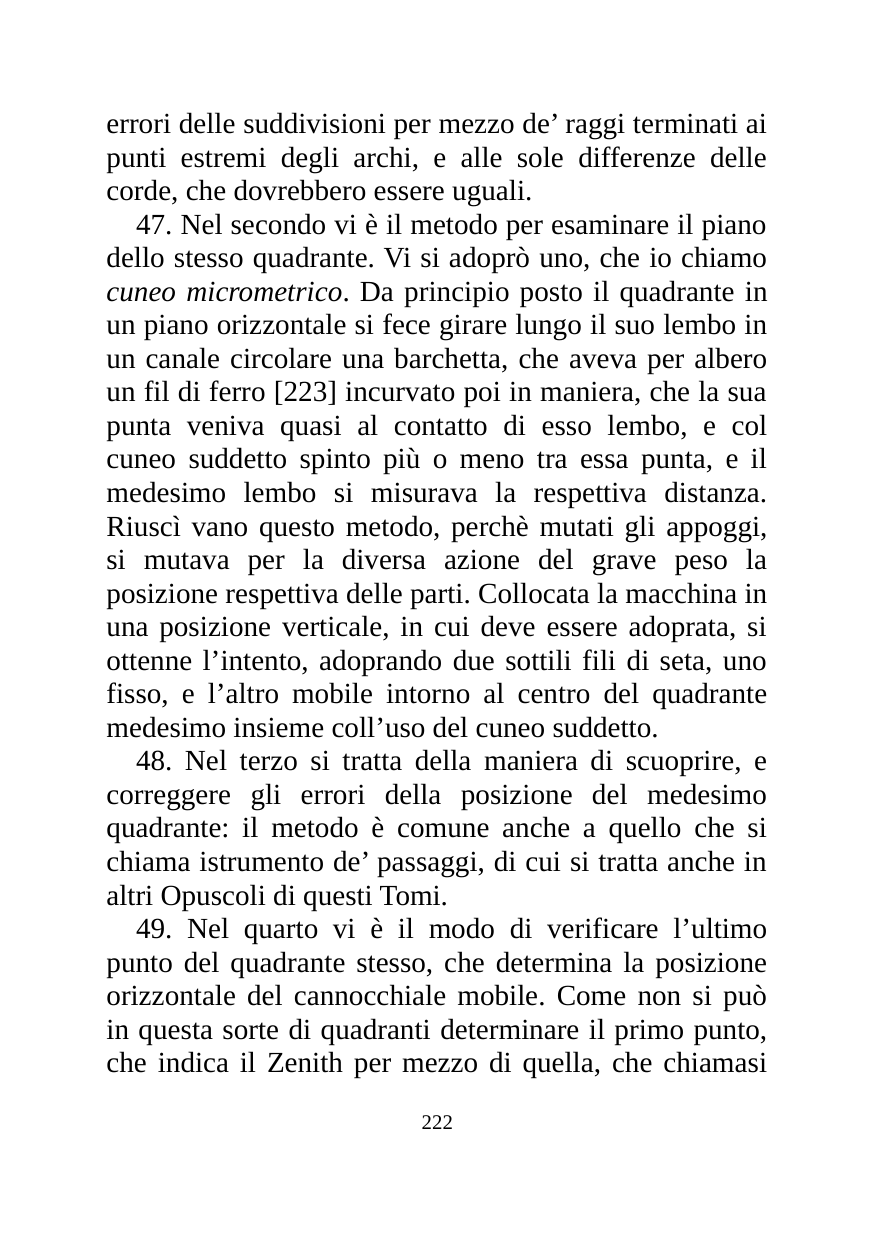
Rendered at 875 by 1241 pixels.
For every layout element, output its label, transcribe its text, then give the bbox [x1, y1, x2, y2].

text 47. Nel secondo vi è il metodo per esaminare il piano dello stesso quadrante. Vi si adoprò uno, che io chiamo cuneo micrometrico. Da principio posto il quadrante in un piano orizzontale si fece girare lungo il suo lembo in un canale circolare una barchetta, che aveva per albero un fil di ferro [223] incurvato poi in maniera, che la sua punta veniva quasi al contatto di esso lembo, e col cuneo suddetto spinto più o meno tra essa punta, e il medesimo lembo si misurava la respettiva distanza. Riuscì vano questo metodo, perchè mutati gli appoggi, si mutava per la diversa azione del grave peso la posizione respettiva delle parti. Collocata la macchina in una posizione verticale, in cui deve essere adoprata, si ottenne l’intento, adoprando due sottili fili di seta, uno fisso, e l’altro mobile intorno al centro del quadrante medesimo insieme coll’uso del cuneo suddetto. [106, 207, 768, 743]
text errori delle suddivisioni per mezzo de’ raggi terminati ai punti estremi degli archi, e alle sole differenze delle corde, che dovrebbero essere uguali. [106, 106, 768, 207]
text 49. Nel quarto vi è il modo di verificare l’ultimo punto del quadrante stesso, che determina la posizione orizzontale del cannocchiale mobile. Come non si può in questa sorte di quadranti determinare il primo punto, che indica il Zenith per mezzo di quella, che chiamasi [106, 911, 768, 1079]
text 48. Nel terzo si tratta della maniera di scuoprire, e correggere gli errori della posizione del medesimo quadrante: il metodo è comune anche a quello che si chiama istrumento de’ passaggi, di cui si tratta anche in altri Opuscoli di questi Tomi. [106, 743, 768, 911]
